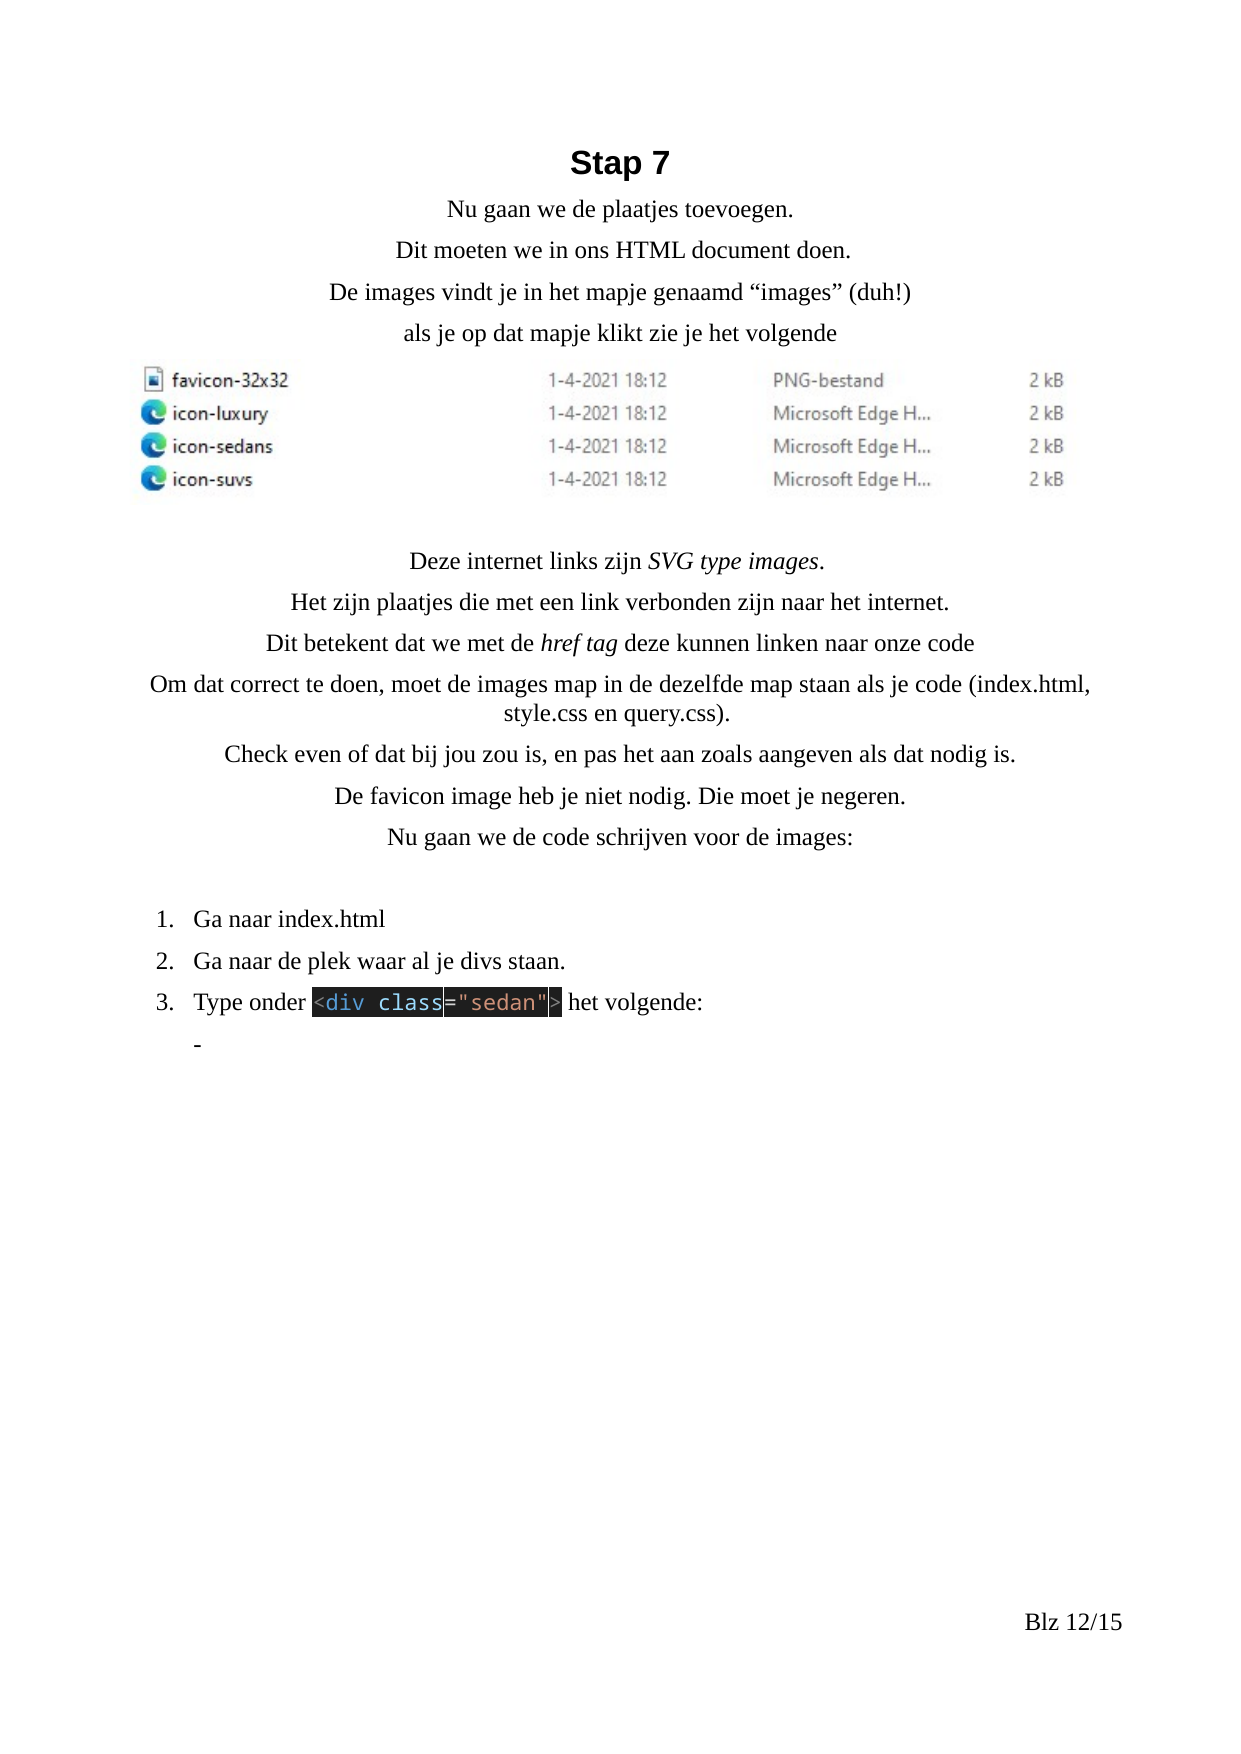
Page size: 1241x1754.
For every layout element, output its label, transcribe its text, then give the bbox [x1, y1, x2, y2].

text De images vindt je in het mapje genaamd “images” (duh!) [118, 277, 1122, 306]
list Ga naar de plek waar al je divs staan. [156, 946, 1122, 974]
text als je op dat mapje klikt zie je het volgende [118, 318, 1122, 347]
text Het zijn plaatjes die met een link verbonden zijn naar het internet. [118, 587, 1122, 616]
text Om dat correct te doen, moet de images map in de dezelfde map staan als je code (index.html, style.css en query.css). [118, 669, 1122, 727]
list Type onder <div class="sedan"> het volgende: [156, 987, 1122, 1017]
text Dit moeten we in ons HTML document doen. [118, 236, 1122, 264]
text Deze internet links zijn SVG type images. [118, 546, 1122, 574]
text De favicon image heb je niet nodig. Die moet je negeren. [118, 781, 1122, 809]
subtitle Stap 7 [118, 143, 1122, 182]
list Ga naar index.html [156, 904, 1122, 933]
picture [129, 359, 1111, 505]
text Check even of dat bij jou zou is, en pas het aan zoals aangeven als dat nodig is. [118, 739, 1122, 768]
text Nu gaan we de plaatjes toevoegen. [118, 194, 1122, 223]
list - [156, 1029, 1122, 1058]
text Dit betekent dat we met de href tag deze kunnen linken naar onze code [118, 628, 1122, 657]
text Nu gaan we de code schrijven voor de images: [118, 822, 1122, 851]
